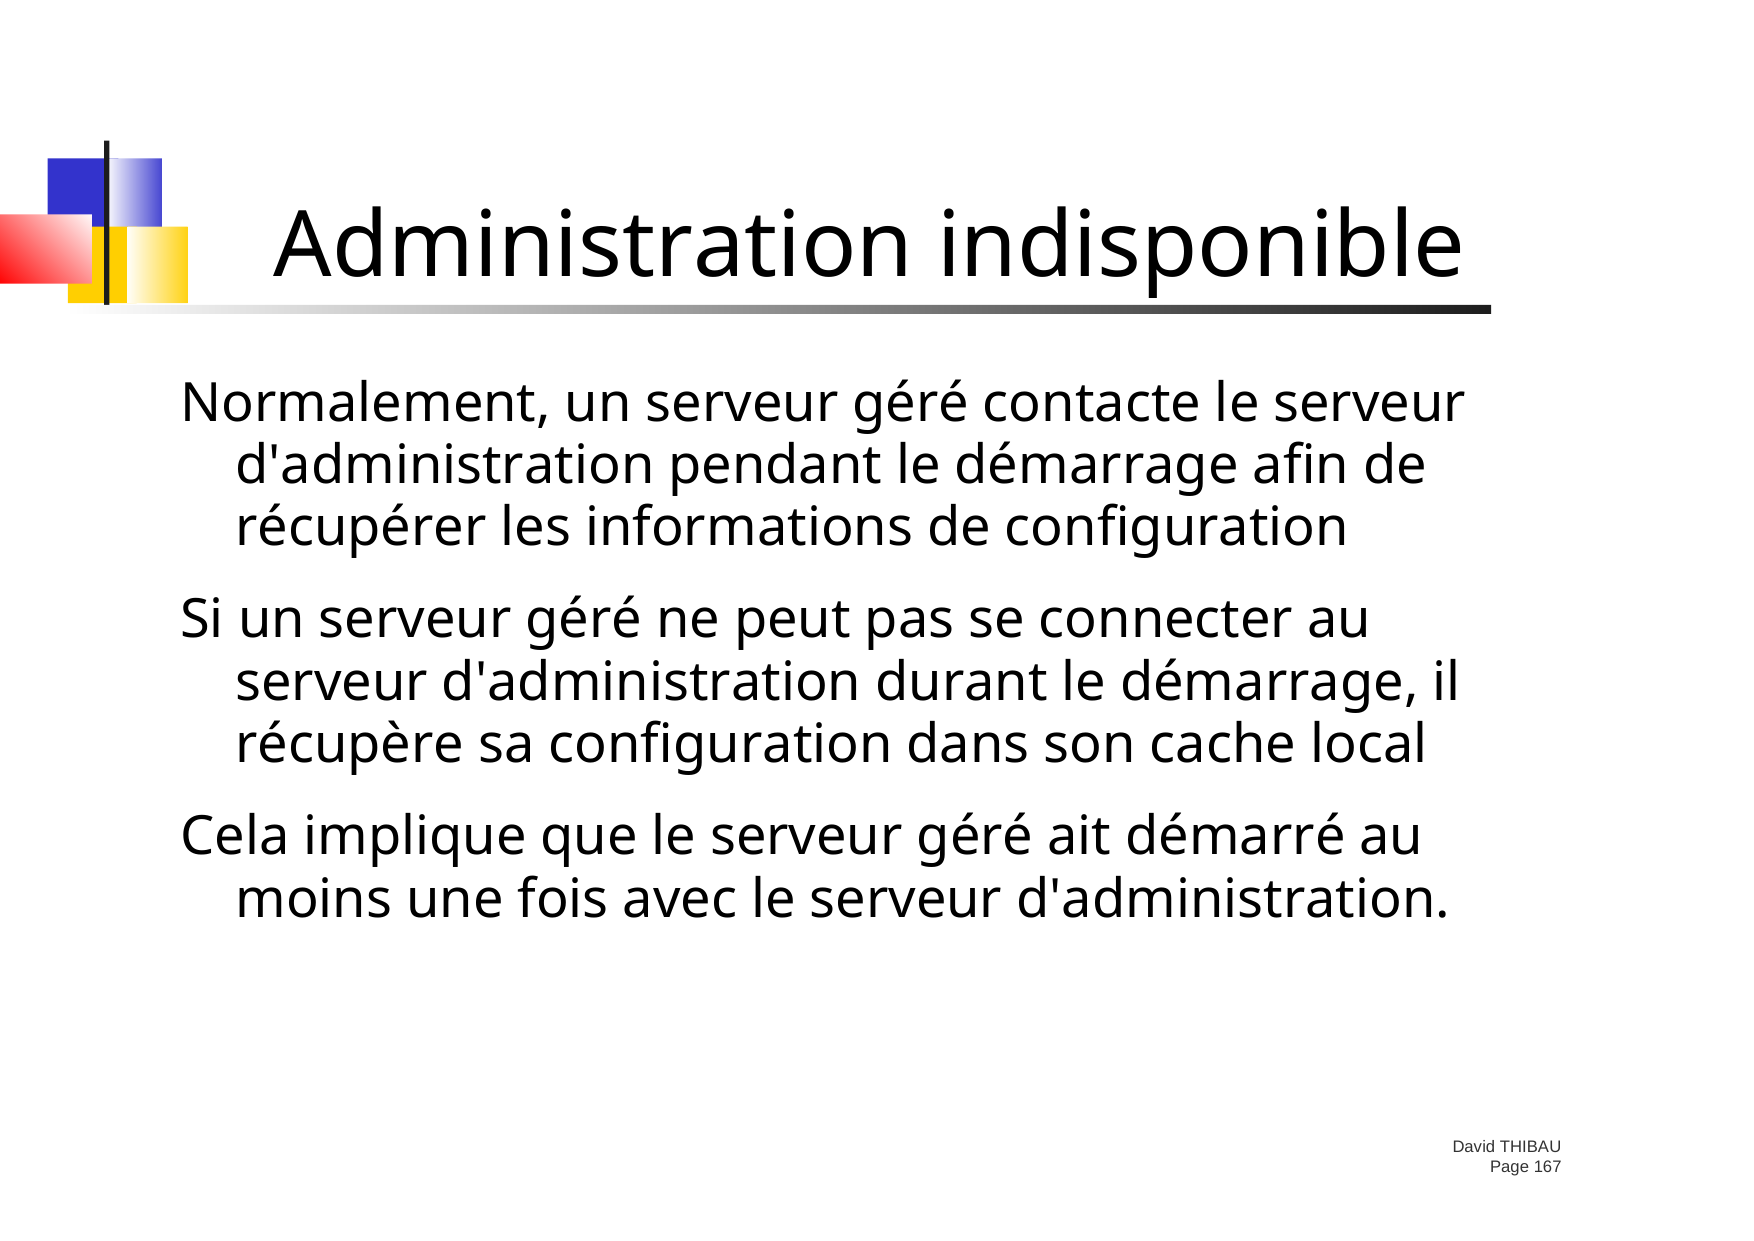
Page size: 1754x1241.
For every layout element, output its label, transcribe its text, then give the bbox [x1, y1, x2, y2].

title Administration indisponible [179, 147, 1563, 344]
list Normalement, un serveur géré contacte le serveur d'administration pendant le démarrage afin de récupérer les informations de configuration Si un serveur géré ne peut pas se connecter au serveur d'administration durant le démarrage, il récupère sa configuration dans son cache local Cela implique que le serveur géré ait démarré au moins une fois avec le serveur d'administration. [179, 371, 1563, 1064]
